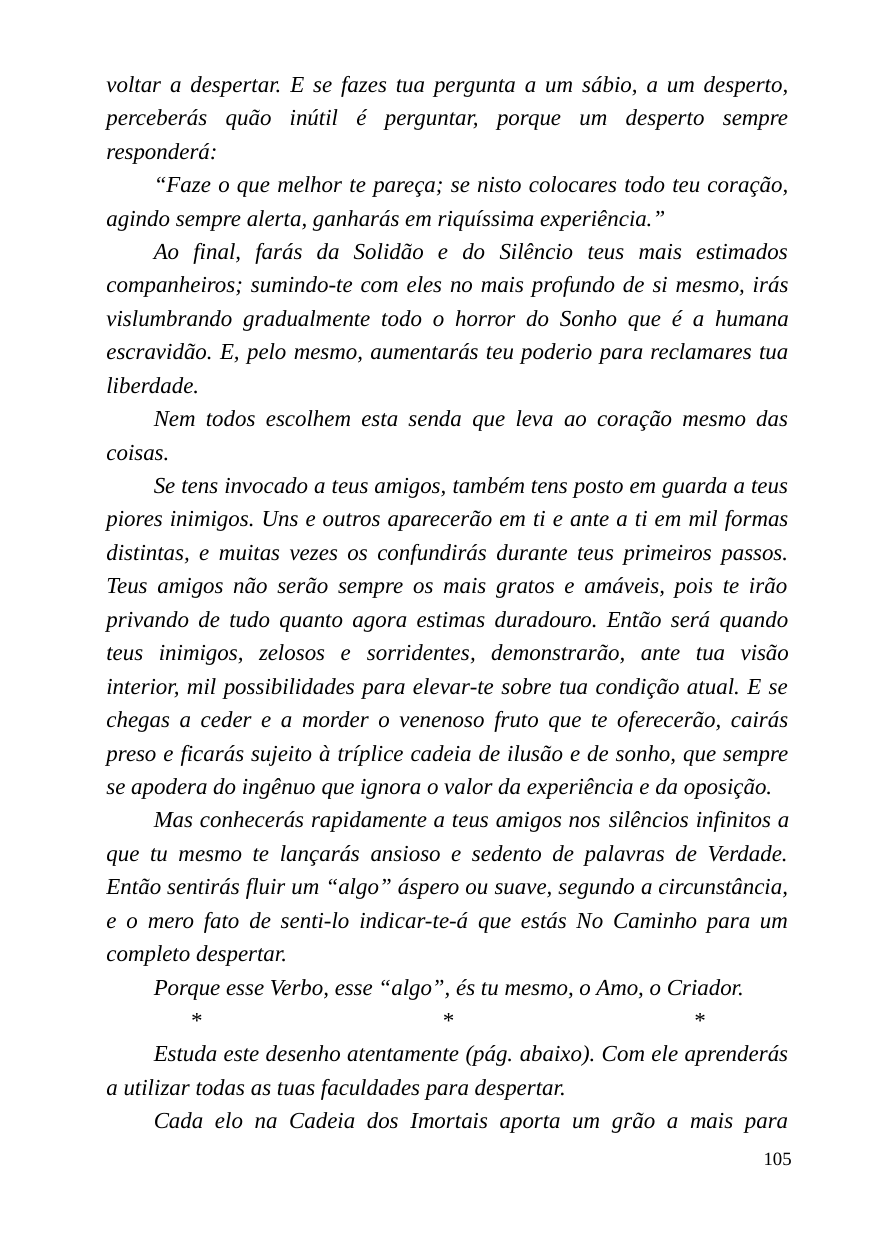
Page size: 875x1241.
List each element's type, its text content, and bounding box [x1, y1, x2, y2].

text Porque esse Verbo, esse “algo”, és tu mesmo, o Amo, o Criador. [106, 974, 791, 1000]
text * * * [106, 1007, 791, 1033]
text Estuda este desenho atentamente (pág. abaixo). Com ele aprenderás a utilizar todas as tuas faculdades para despertar. [106, 1041, 791, 1100]
text voltar a despertar. E se fazes tua pergunta a um sábio, a um desperto, perceberás quão inútil é perguntar, porque um desperto sempre responderá: [106, 71, 791, 164]
text Cada elo na Cadeia dos Imortais aporta um grão a mais para [106, 1107, 791, 1134]
text “Faze o que melhor te pareça; se nisto colocares todo teu coração, agindo sempre alerta, ganharás em riquíssima experiência.” [106, 171, 791, 231]
text Se tens invocado a teus amigos, também tens posto em guarda a teus piores inimigos. Uns e outros aparecerão em ti e ante a ti em mil formas distintas, e muitas vezes os confundirás durante teus primeiros passos. Teus amigos não serão sempre os mais gratos e amáveis, pois te irão privando de tudo quanto agora estimas duradouro. Então será quando teus inimigos, zelosos e sorridentes, demonstrarão, ante tua visão interior, mil possibilidades para elevar-te sobre tua condição atual. E se chegas a ceder e a morder o venenoso fruto que te oferecerão, cairás preso e ficarás sujeito à tríplice cadeia de ilusão e de sonho, que sempre se apodera do ingênuo que ignora o valor da experiência e da oposição. [106, 472, 791, 799]
text Nem todos escolhem esta senda que leva ao coração mesmo das coisas. [106, 405, 791, 465]
text Mas conhecerás rapidamente a teus amigos nos silêncios infinitos a que tu mesmo te lançarás ansioso e sedento de palavras de Verdade. Então sentirás fluir um “algo” áspero ou suave, segundo a circunstância, e o mero fato de senti-lo indicar-te-á que estás No Caminho para um completo despertar. [106, 806, 791, 967]
text Ao final, farás da Solidão e do Silêncio teus mais estimados companheiros; sumindo-te com eles no mais profundo de si mesmo, irás vislumbrando gradualmente todo o horror do Sonho que é a humana escravidão. E, pelo mesmo, aumentarás teu poderio para reclamares tua liberdade. [106, 238, 791, 398]
